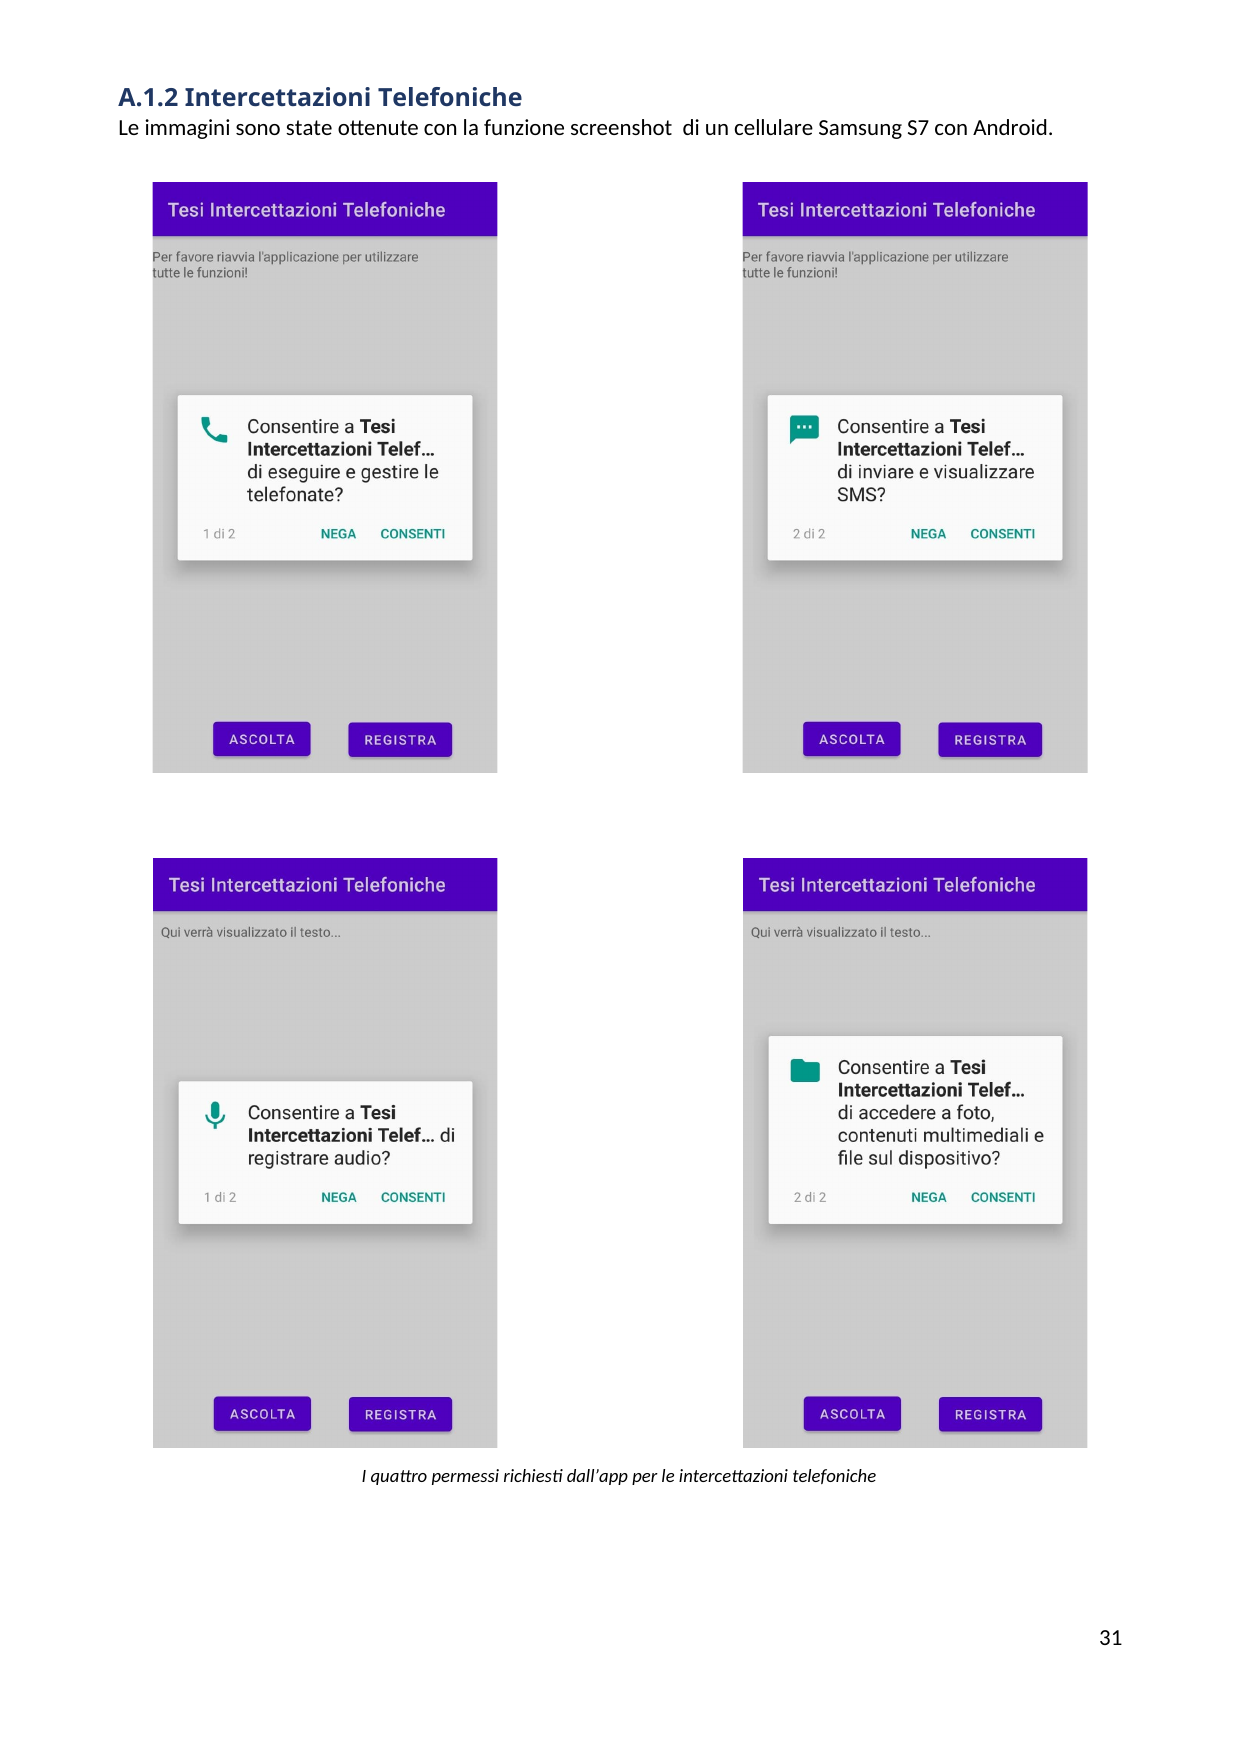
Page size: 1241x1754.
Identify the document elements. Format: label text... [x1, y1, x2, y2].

text Le immagini sono state ottenute con la funzione screenshot di un cellulare Samsung S7 con Android. [118, 113, 1122, 141]
subtitle A.1.2 Intercettazioni Telefoniche [118, 79, 1122, 113]
text I quattro permessi richiesti dall’app per le intercettazioni telefoniche [118, 1464, 1122, 1487]
